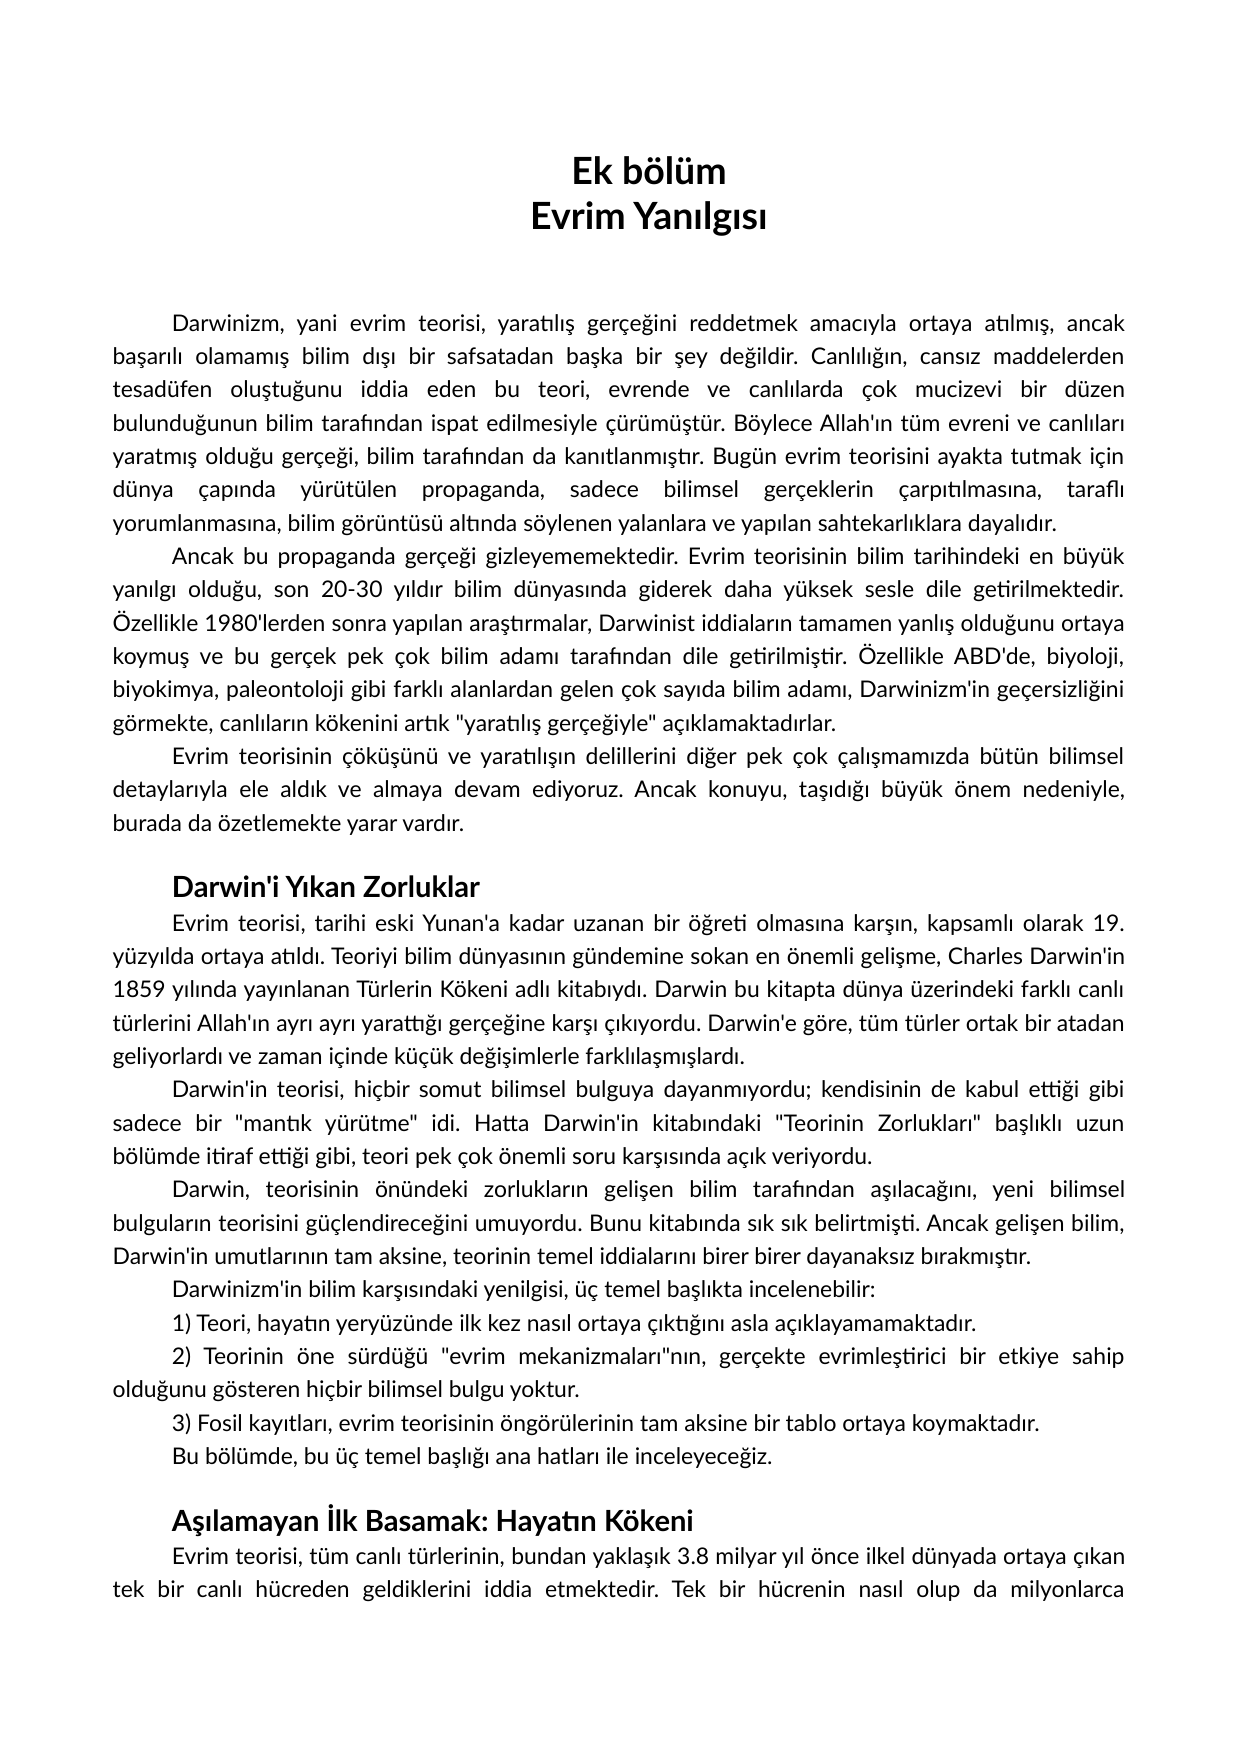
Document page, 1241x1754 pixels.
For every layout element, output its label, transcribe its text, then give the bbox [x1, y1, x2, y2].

text Evrim teorisi, tarihi eski Yunan'a kadar uzanan bir öğreti olmasına karşın, kapsamlı olarak 19. yüzyılda ortaya atıldı. Teoriyi bilim dünyasının gündemine sokan en önemli gelişme, Charles Darwin'in 1859 yılında yayınlanan Türlerin Kökeni adlı kitabıydı. Darwin bu kitapta dünya üzerindeki farklı canlı türlerini Allah'ın ayrı ayrı yarattığı gerçeğine karşı çıkıyordu. Darwin'e göre, tüm türler ortak bir atadan geliyorlardı ve zaman içinde küçük değişimlerle farklılaşmışlardı. [112, 904, 1126, 1071]
text 3) Fosil kayıtları, evrim teorisinin öngörülerinin tam aksine bir tablo ortaya koymaktadır. [112, 1404, 1126, 1438]
text 1) Teori, hayatın yeryüzünde ilk kez nasıl ortaya çıktığını asla açıklayamamaktadır. [112, 1304, 1126, 1338]
text Darwinizm'in bilim karşısındaki yenilgisi, üç temel başlıkta incelenebilir: [112, 1271, 1126, 1304]
text 2) Teorinin öne sürdüğü "evrim mekanizmaları"nın, gerçekte evrimleştirici bir etkiye sahip olduğunu gösteren hiçbir bilimsel bulgu yoktur. [112, 1338, 1126, 1404]
text Darwin, teorisinin önündeki zorlukların gelişen bilim tarafından aşılacağını, yeni bilimsel bulguların teorisini güçlendireceğini umuyordu. Bunu kitabında sık sık belirtmişti. Ancak gelişen bilim, Darwin'in umutlarının tam aksine, teorinin temel iddialarını birer birer dayanaksız bırakmıştır. [112, 1171, 1126, 1271]
text Aşılamayan İlk Basamak: Hayatın Kökeni [112, 1504, 1126, 1538]
text Ancak bu propaganda gerçeği gizleyememektedir. Evrim teorisinin bilim tarihindeki en büyük yanılgı olduğu, son 20-30 yıldır bilim dünyasında giderek daha yüksek sesle dile getirilmektedir. Özellikle 1980'lerden sonra yapılan araştırmalar, Darwinist iddiaların tamamen yanlış olduğunu ortaya koymuş ve bu gerçek pek çok bilim adamı tarafından dile getirilmiştir. Özellikle ABD'de, biyoloji, biyokimya, paleontoloji gibi farklı alanlardan gelen çok sayıda bilim adamı, Darwinizm'in geçersizliğini görmekte, canlıların kökenini artık "yaratılış gerçeğiyle" açıklamaktadırlar. [112, 538, 1126, 738]
text Darwin'in teorisi, hiçbir somut bilimsel bulguya dayanmıyordu; kendisinin de kabul ettiği gibi sadece bir "mantık yürütme" idi. Hatta Darwin'in kitabındaki "Teorinin Zorlukları" başlıklı uzun bölümde itiraf ettiği gibi, teori pek çok önemli soru karşısında açık veriyordu. [112, 1071, 1126, 1171]
text Darwinizm, yani evrim teorisi, yaratılış gerçeğini reddetmek amacıyla ortaya atılmış, ancak başarılı olamamış bilim dışı bir safsatadan başka bir şey değildir. Canlılığın, cansız maddelerden tesadüfen oluştuğunu iddia eden bu teori, evrende ve canlılarda çok mucizevi bir düzen bulunduğunun bilim tarafından ispat edilmesiyle çürümüştür. Böylece Allah'ın tüm evreni ve canlıları yaratmış olduğu gerçeği, bilim tarafından da kanıtlanmıştır. Bugün evrim teorisini ayakta tutmak için dünya çapında yürütülen propaganda, sadece bilimsel gerçeklerin çarpıtılmasına, taraflı yorumlanmasına, bilim görüntüsü altında söylenen yalanlara ve yapılan sahtekarlıklara dayalıdır. [112, 304, 1126, 538]
text Evrim Yanılgısı [112, 193, 1126, 238]
text Evrim teorisi, tüm canlı türlerinin, bundan yaklaşık 3.8 milyar yıl önce ilkel dünyada ortaya çıkan tek bir canlı hücreden geldiklerini iddia etmektedir. Tek bir hücrenin nasıl olup da milyonlarca [112, 1538, 1126, 1604]
text Darwin'i Yıkan Zorluklar [112, 871, 1126, 904]
text Ek bölüm [112, 148, 1126, 193]
text Bu bölümde, bu üç temel başlığı ana hatları ile inceleyeceğiz. [112, 1438, 1126, 1471]
text Evrim teorisinin çöküşünü ve yaratılışın delillerini diğer pek çok çalışmamızda bütün bilimsel detaylarıyla ele aldık ve almaya devam ediyoruz. Ancak konuyu, taşıdığı büyük önem nedeniyle, burada da özetlemekte yarar vardır. [112, 738, 1126, 838]
